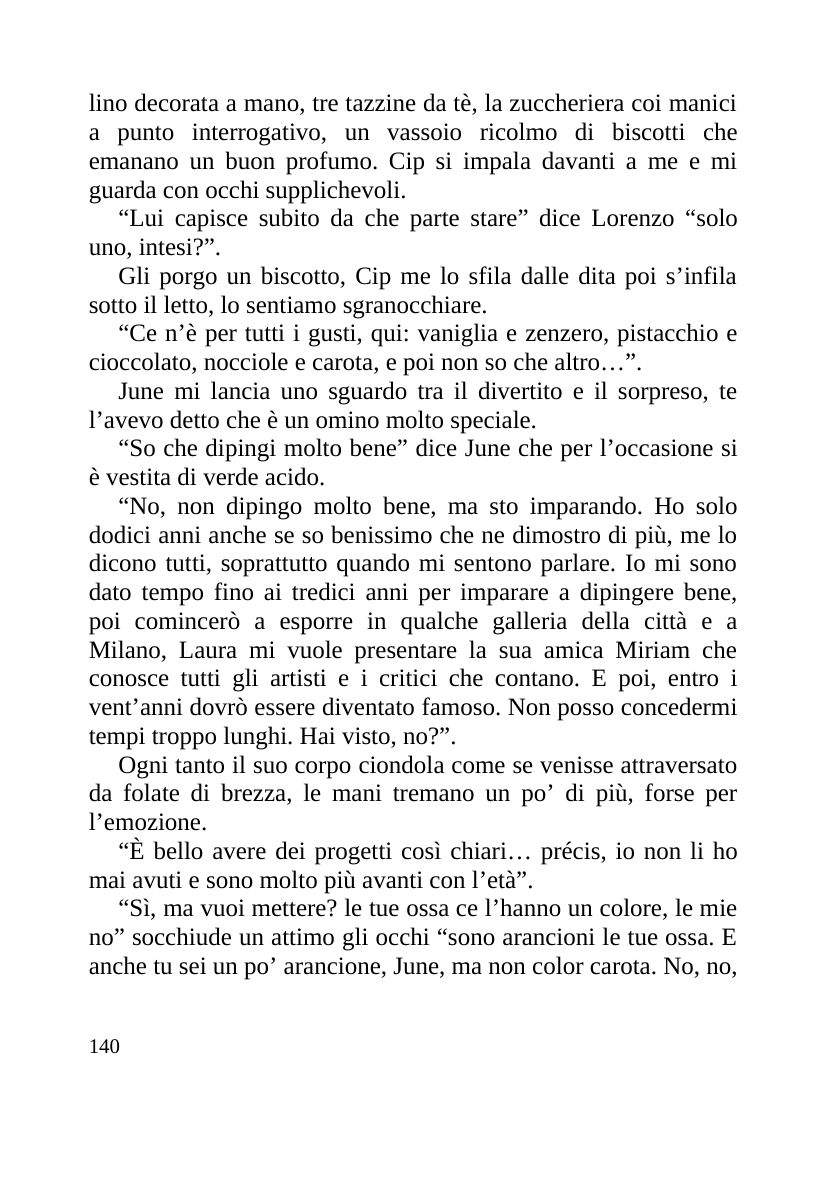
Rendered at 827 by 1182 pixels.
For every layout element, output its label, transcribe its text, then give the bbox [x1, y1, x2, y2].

text “Ce n’è per tutti i gusti, qui: vaniglia e zenzero, pistacchio e cioccolato, nocciole e carota, e poi non so che altro…”. [88, 318, 738, 376]
text Ogni tanto il suo corpo ciondola come se venisse attraversato da folate di brezza, le mani tremano un po’ di più, forse per l’emozione. [88, 750, 738, 836]
text Gli porgo un biscotto, Cip me lo sfila dalle dita poi s’infila sotto il letto, lo sentiamo sgranocchiare. [88, 261, 738, 318]
text June mi lancia uno sguardo tra il divertito e il sorpreso, te l’avevo detto che è un omino molto speciale. [88, 376, 738, 433]
text “è bello avere dei progetti così chiari… précis, io non li ho mai avuti e sono molto più avanti con l’età”. [88, 836, 738, 893]
text “No, non dipingo molto bene, ma sto imparando. Ho solo dodici anni anche se so benissimo che ne dimostro di più, me lo dicono tutti, soprattutto quando mi sentono parlare. Io mi sono dato tempo fino ai tredici anni per imparare a dipingere bene, poi comincerò a esporre in qualche galleria della città e a Milano, Laura mi vuole presentare la sua amica Miriam che conosce tutti gli artisti e i critici che contano. E poi, entro i vent’anni dovrò essere diventato famoso. Non posso concedermi tempi troppo lunghi. Hai visto, no?”. [88, 491, 738, 750]
text “Lui capisce subito da che parte stare” dice Lorenzo “solo uno, intesi?”. [88, 203, 738, 261]
text “So che dipingi molto bene” dice June che per l’occasione si è vestita di verde acido. [88, 433, 738, 491]
text “Sì, ma vuoi mettere? le tue ossa ce l’hanno un colore, le mie no” socchiude un attimo gli occhi “sono arancioni le tue ossa. E anche tu sei un po’ arancione, June, ma non color carota. No, no, [88, 893, 738, 980]
text lino decorata a mano, tre tazzine da tè, la zuccheriera coi manici a punto interrogativo, un vassoio ricolmo di biscotti che emanano un buon profumo. Cip si impala davanti a me e mi guarda con occhi supplichevoli. [88, 88, 738, 203]
